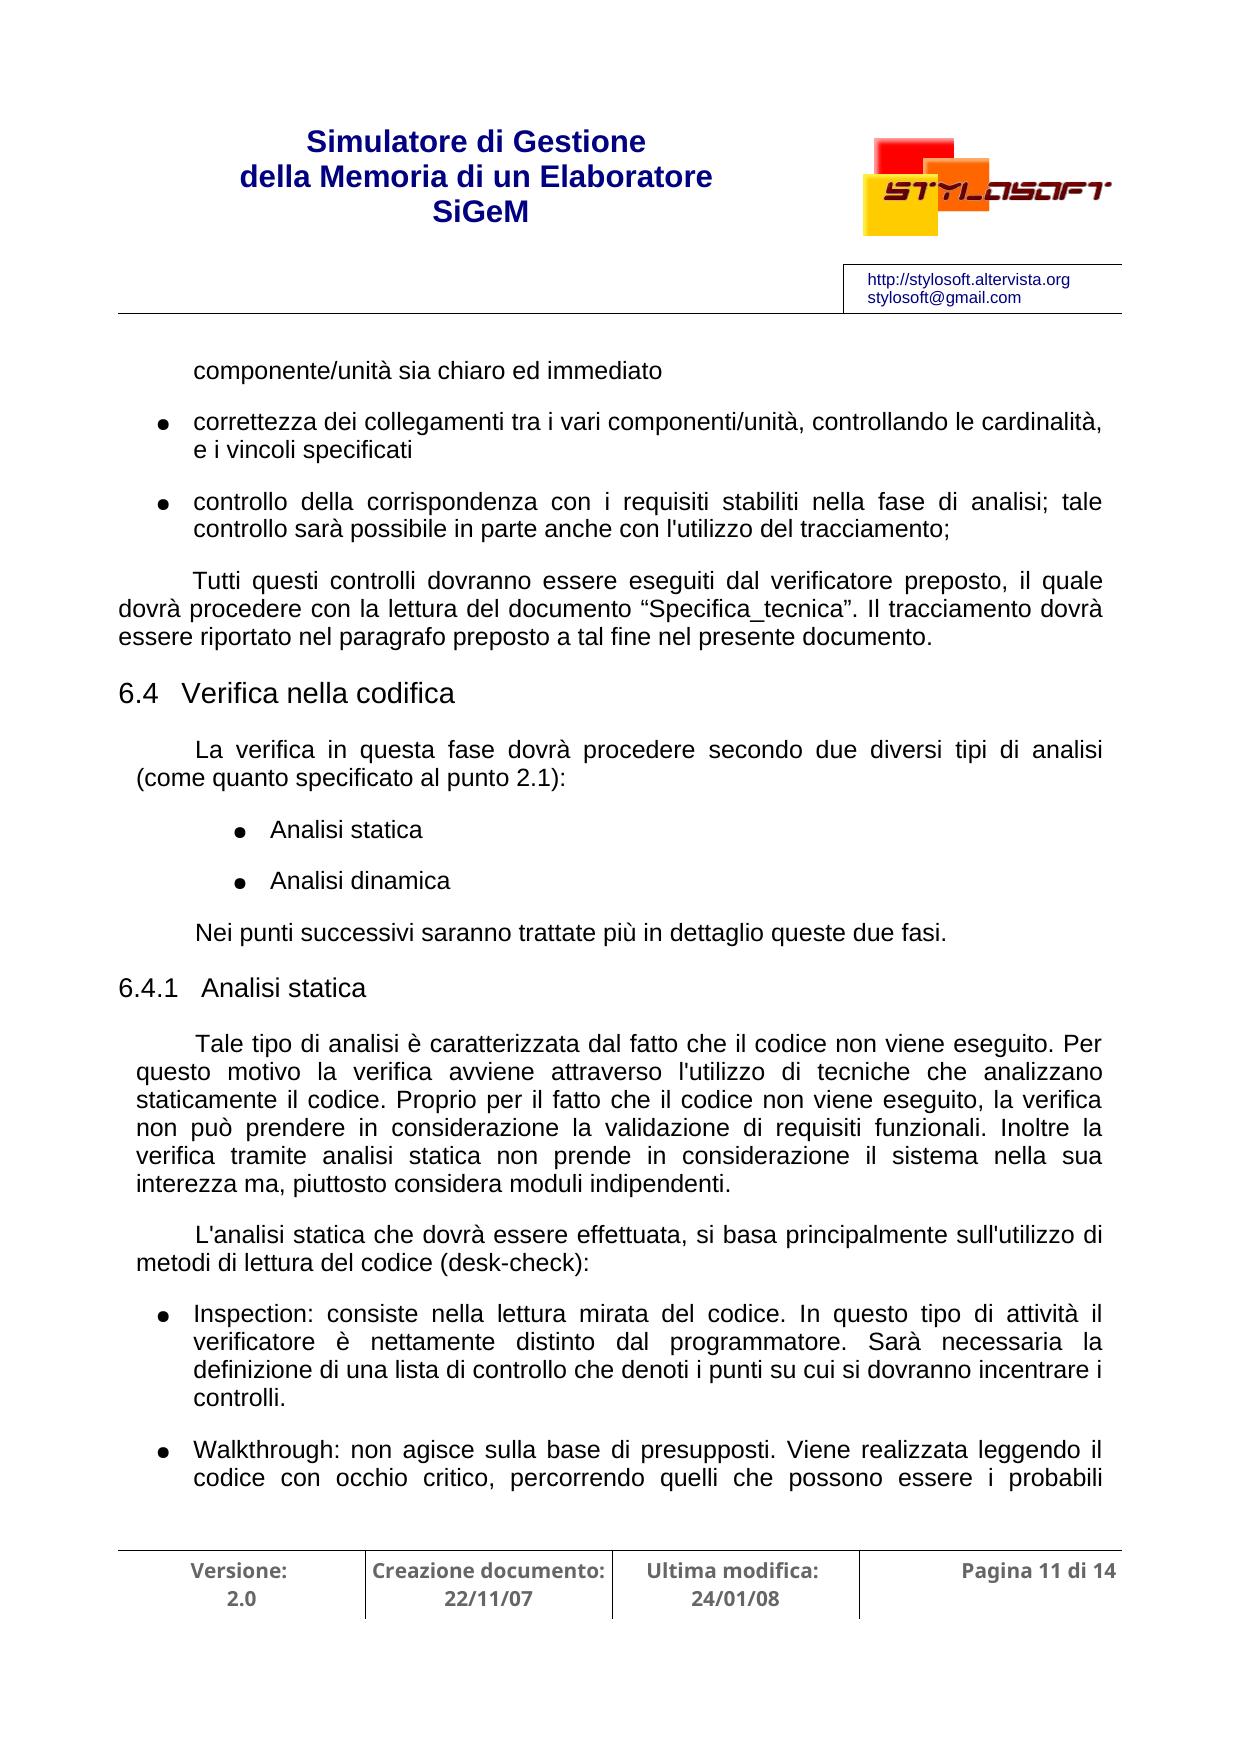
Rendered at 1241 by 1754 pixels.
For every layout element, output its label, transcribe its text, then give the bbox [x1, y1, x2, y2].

text L'analisi statica che dovrà essere effettuata, si basa principalmente sull'utilizzo di metodi di lettura del codice (desk-check): [136, 1221, 1104, 1277]
subtitle Analisi statica [118, 973, 1122, 1003]
list correttezza dei collegamenti tra i vari componenti/unità, controllando le cardinalità, e i vincoli specificati [156, 408, 1104, 464]
list Inspection: consiste nella lettura mirata del codice. In questo tipo di attività il verificatore è nettamente distinto dal programmatore. Sarà necessaria la definizione di una lista di controllo che denoti i punti su cui si dovranno incentrare i controlli. [156, 1300, 1104, 1412]
picture [848, 123, 1117, 247]
text La verifica in questa fase dovrà procedere secondo due diversi tipi di analisi (come quanto specificato al punto 2.1): [136, 736, 1104, 792]
subtitle Verifica nella codifica [118, 677, 1122, 710]
text Tale tipo di analisi è caratterizzata dal fatto che il codice non viene eseguito. Per questo motivo la verifica avviene attraverso l'utilizzo di tecniche che analizzano staticamente il codice. Proprio per il fatto che il codice non viene eseguito, la verifica non può prendere in considerazione la validazione di requisiti funzionali. Inoltre la verifica tramite analisi statica non prende in considerazione il sistema nella sua interezza ma, piuttosto considera moduli indipendenti. [136, 1030, 1104, 1197]
text Tutti questi controlli dovranno essere eseguiti dal verificatore preposto, il quale dovrà procedere con la lettura del documento “Specifica_tecnica”. Il tracciamento dovrà essere riportato nel paragrafo preposto a tal fine nel presente documento. [118, 567, 1104, 651]
list Analisi dinamica [173, 867, 1104, 895]
list controllo della corrispondenza con i requisiti stabiliti nella fase di analisi; tale controllo sarà possibile in parte anche con l'utilizzo del tracciamento; [156, 487, 1104, 543]
text Nei punti successivi saranno trattate più in dettaglio queste due fasi. [136, 918, 1104, 946]
list Walkthrough: non agisce sulla base di presupposti. Viene realizzata leggendo il codice con occhio critico, percorrendo quelli che possono essere i probabili [156, 1436, 1104, 1491]
list Analisi statica [173, 816, 1104, 843]
list componente/unità sia chiaro ed immediato [156, 357, 1104, 384]
